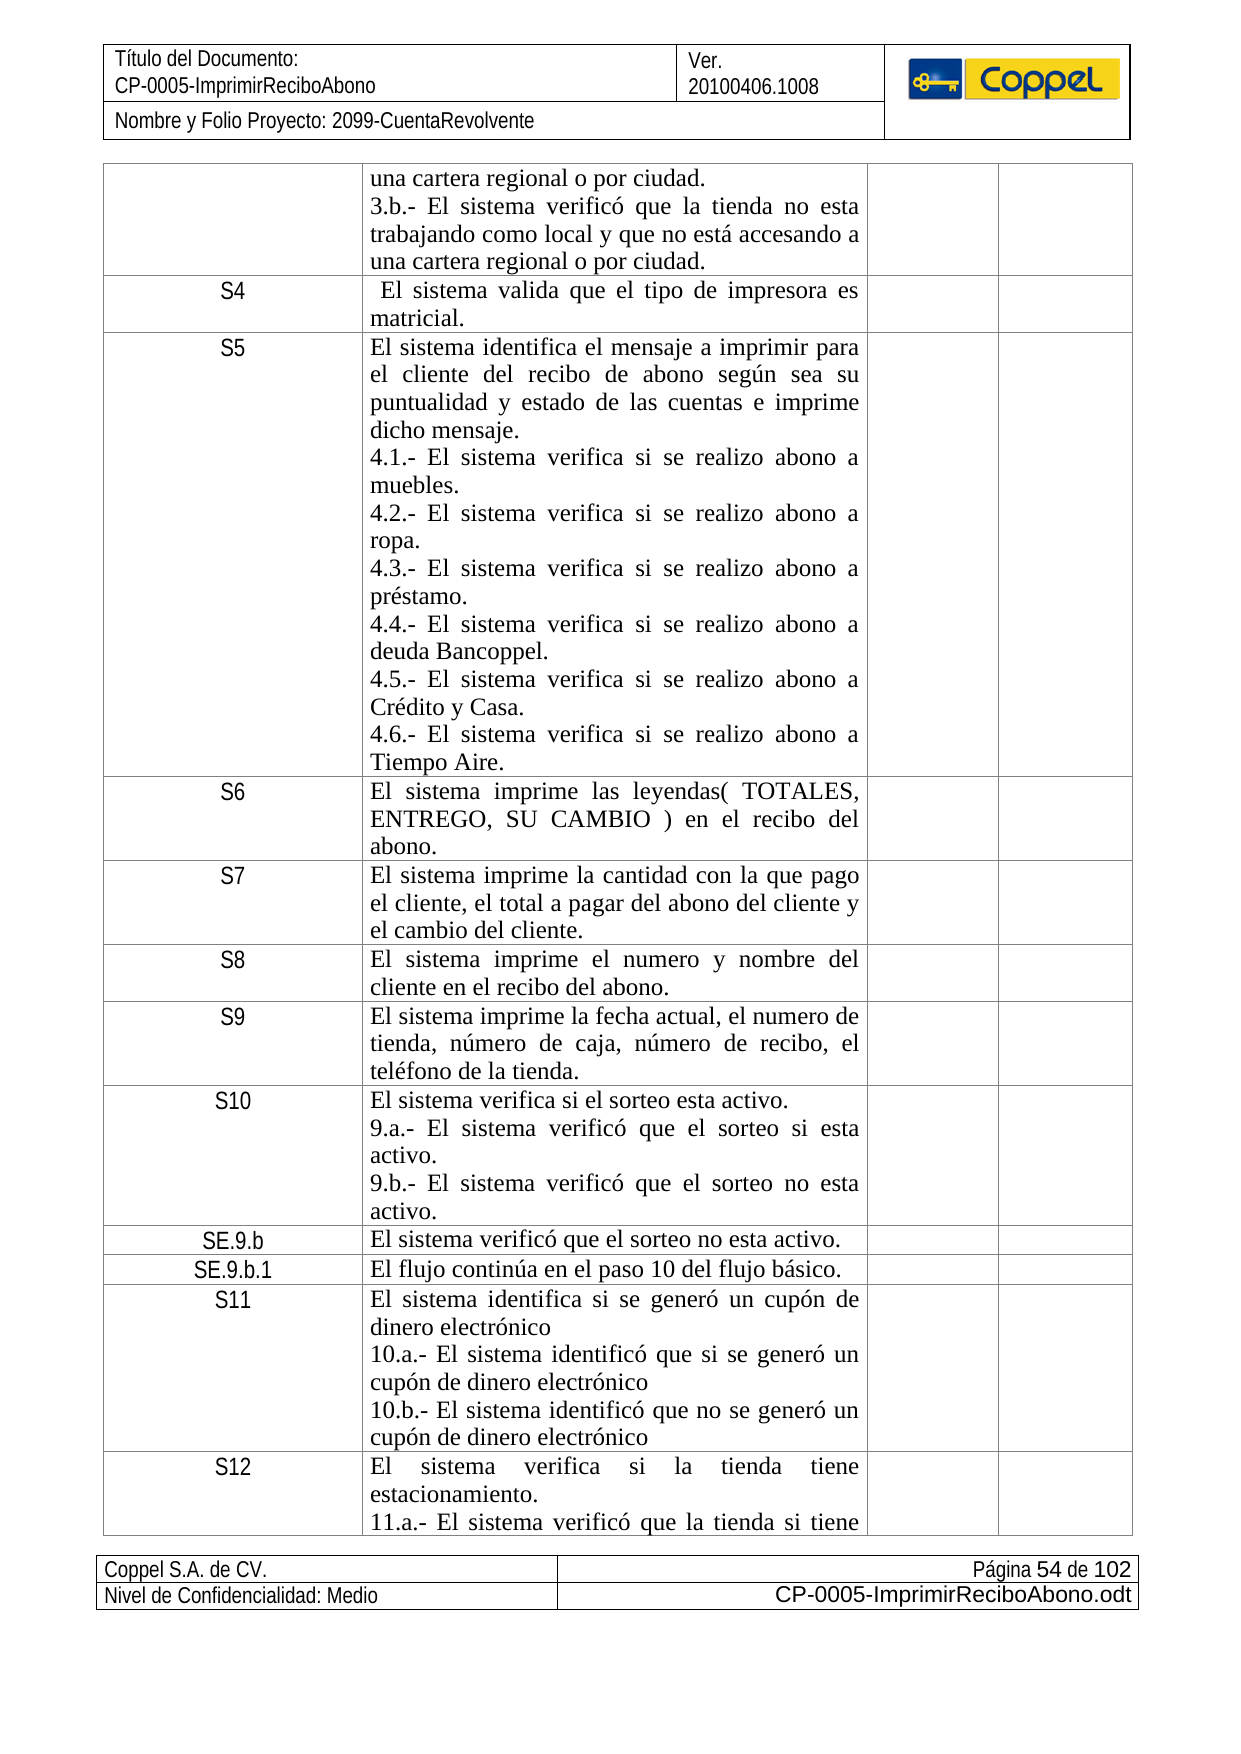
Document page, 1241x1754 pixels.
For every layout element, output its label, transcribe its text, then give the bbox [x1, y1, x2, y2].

table_cell [868, 1086, 998, 1224]
table_cell SE.9.b.1 [104, 1255, 362, 1284]
table_cell [999, 1285, 1132, 1451]
table_cell [868, 164, 998, 275]
table_cell [999, 1002, 1132, 1085]
table_cell El sistema identifica si se generó un cupón de dinero electrónico 10.a.- El sistema identificó que si se generó un cupón de dinero electrónico 10.b.- El sistema identificó que no se generó un cupón de dinero electrónico [363, 1285, 867, 1451]
table_cell El sistema imprime el numero y nombre del cliente en el recibo del abono. [363, 945, 867, 1001]
table_cell El sistema verifica si el sorteo esta activo. 9.a.- El sistema verificó que el sorteo si esta activo. 9.b.- El sistema verificó que el sorteo no esta activo. [363, 1086, 867, 1224]
table_cell una cartera regional o por ciudad. 3.b.- El sistema verificó que la tienda no esta trabajando como local y que no está accesando a una cartera regional o por ciudad. [363, 164, 867, 275]
table_cell El sistema verifica si la tienda tiene estacionamiento. 11.a.- El sistema verificó que la tienda si tiene [363, 1452, 867, 1535]
table_cell SE.9.b [104, 1226, 362, 1254]
table_cell S10 [104, 1086, 362, 1224]
table_cell S6 [104, 777, 362, 860]
table_cell [999, 276, 1132, 332]
table_cell El sistema imprime la fecha actual, el numero de tienda, número de caja, número de recibo, el teléfono de la tienda. [363, 1002, 867, 1085]
table_cell S12 [104, 1452, 362, 1535]
table_cell [999, 945, 1132, 1001]
table_cell S11 [104, 1285, 362, 1451]
table_cell El sistema identifica el mensaje a imprimir para el cliente del recibo de abono según sea su puntualidad y estado de las cuentas e imprime dicho mensaje. 4.1.- El sistema verifica si se realizo abono a muebles. 4.2.- El sistema verifica si se realizo abono a ropa. 4.3.- El sistema verifica si se realizo abono a préstamo. 4.4.- El sistema verifica si se realizo abono a deuda Bancoppel. 4.5.- El sistema verifica si se realizo abono a Crédito y Casa. 4.6.- El sistema verifica si se realizo abono a Tiempo Aire. [363, 333, 867, 776]
table_cell [868, 777, 998, 860]
table_cell S7 [104, 861, 362, 944]
table_cell [999, 861, 1132, 944]
table_cell [999, 164, 1132, 275]
table_cell El sistema imprime la cantidad con la que pago el cliente, el total a pagar del abono del cliente y el cambio del cliente. [363, 861, 867, 944]
table_cell S8 [104, 945, 362, 1001]
table_cell [868, 1226, 998, 1254]
table_cell [868, 333, 998, 776]
table_cell [868, 276, 998, 332]
table_cell [868, 861, 998, 944]
table_cell El sistema imprime las leyendas( TOTALES, ENTREGO, SU CAMBIO ) en el recibo del abono. [363, 777, 867, 860]
table_cell S9 [104, 1002, 362, 1085]
table_cell [868, 945, 998, 1001]
table_cell [868, 1255, 998, 1284]
table_cell El sistema valida que el tipo de impresora es matricial. [363, 276, 867, 332]
table_cell [999, 333, 1132, 776]
table_cell S5 [104, 333, 362, 776]
table_cell [999, 1452, 1132, 1535]
table_cell S4 [104, 276, 362, 332]
table_cell [868, 1002, 998, 1085]
table_cell [999, 777, 1132, 860]
table_cell El sistema verificó que el sorteo no esta activo. [363, 1226, 867, 1254]
table_cell [868, 1285, 998, 1451]
table_cell El flujo continúa en el paso 10 del flujo básico. [363, 1255, 867, 1284]
table_cell [999, 1226, 1132, 1254]
table_cell [999, 1086, 1132, 1224]
table_cell [868, 1452, 998, 1535]
table_cell [104, 164, 362, 275]
table_cell [999, 1255, 1132, 1284]
